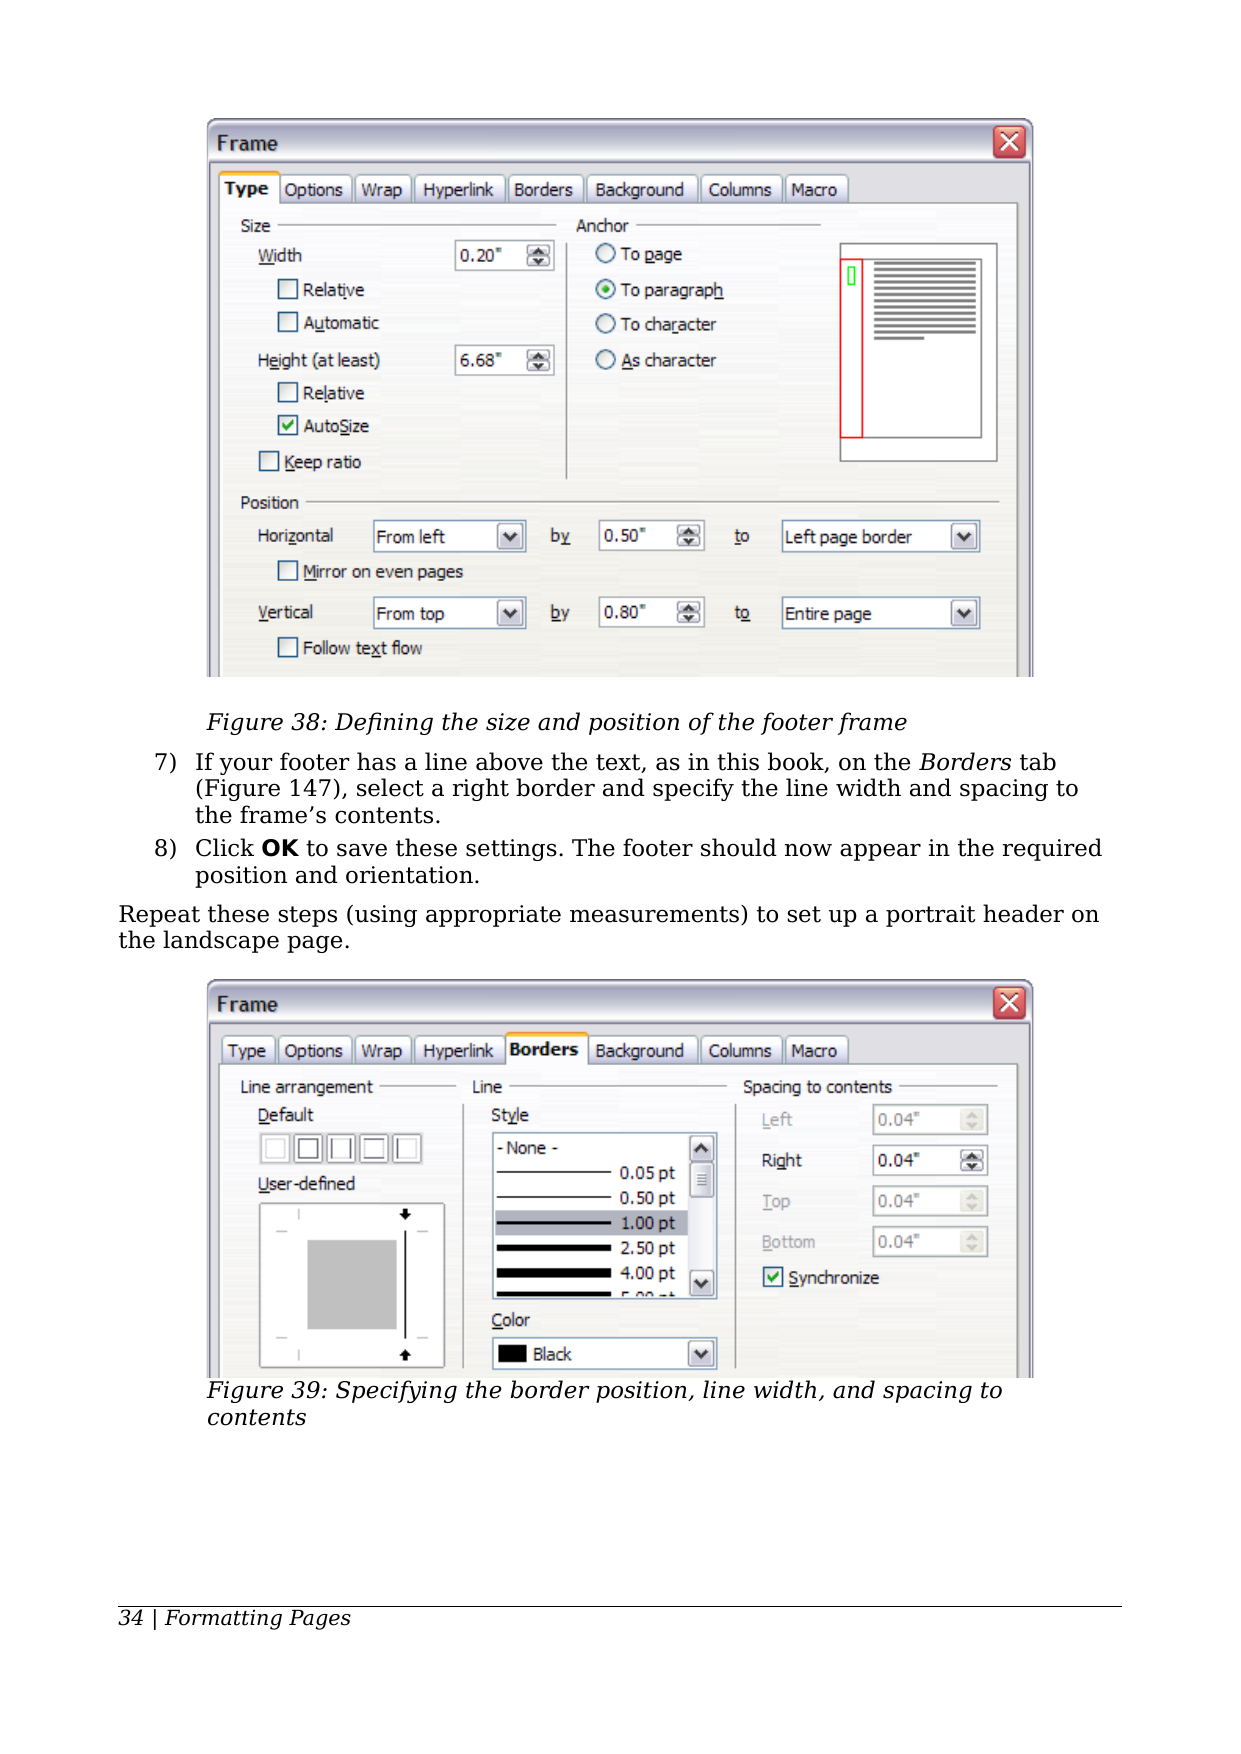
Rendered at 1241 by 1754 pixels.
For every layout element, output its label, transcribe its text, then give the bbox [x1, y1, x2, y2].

list Click OK to save these settings. The footer should now appear in the required position and orientation. [177, 835, 1122, 888]
list If your footer has a line above the text, as in this book, on the Borders tab (Figure 147), select a right border and specify the line width and spacing to the frame’s contents. [177, 749, 1122, 829]
picture [206, 118, 1034, 677]
text Figure 39: Specifying the border position, line width, and spacing to contents [207, 1378, 1033, 1431]
text Figure 38: Defining the size and position of the footer frame [207, 709, 1034, 736]
text Repeat these steps (using appropriate measurements) to set up a portrait header on the landscape page. [118, 901, 1122, 954]
picture [206, 979, 1034, 1378]
